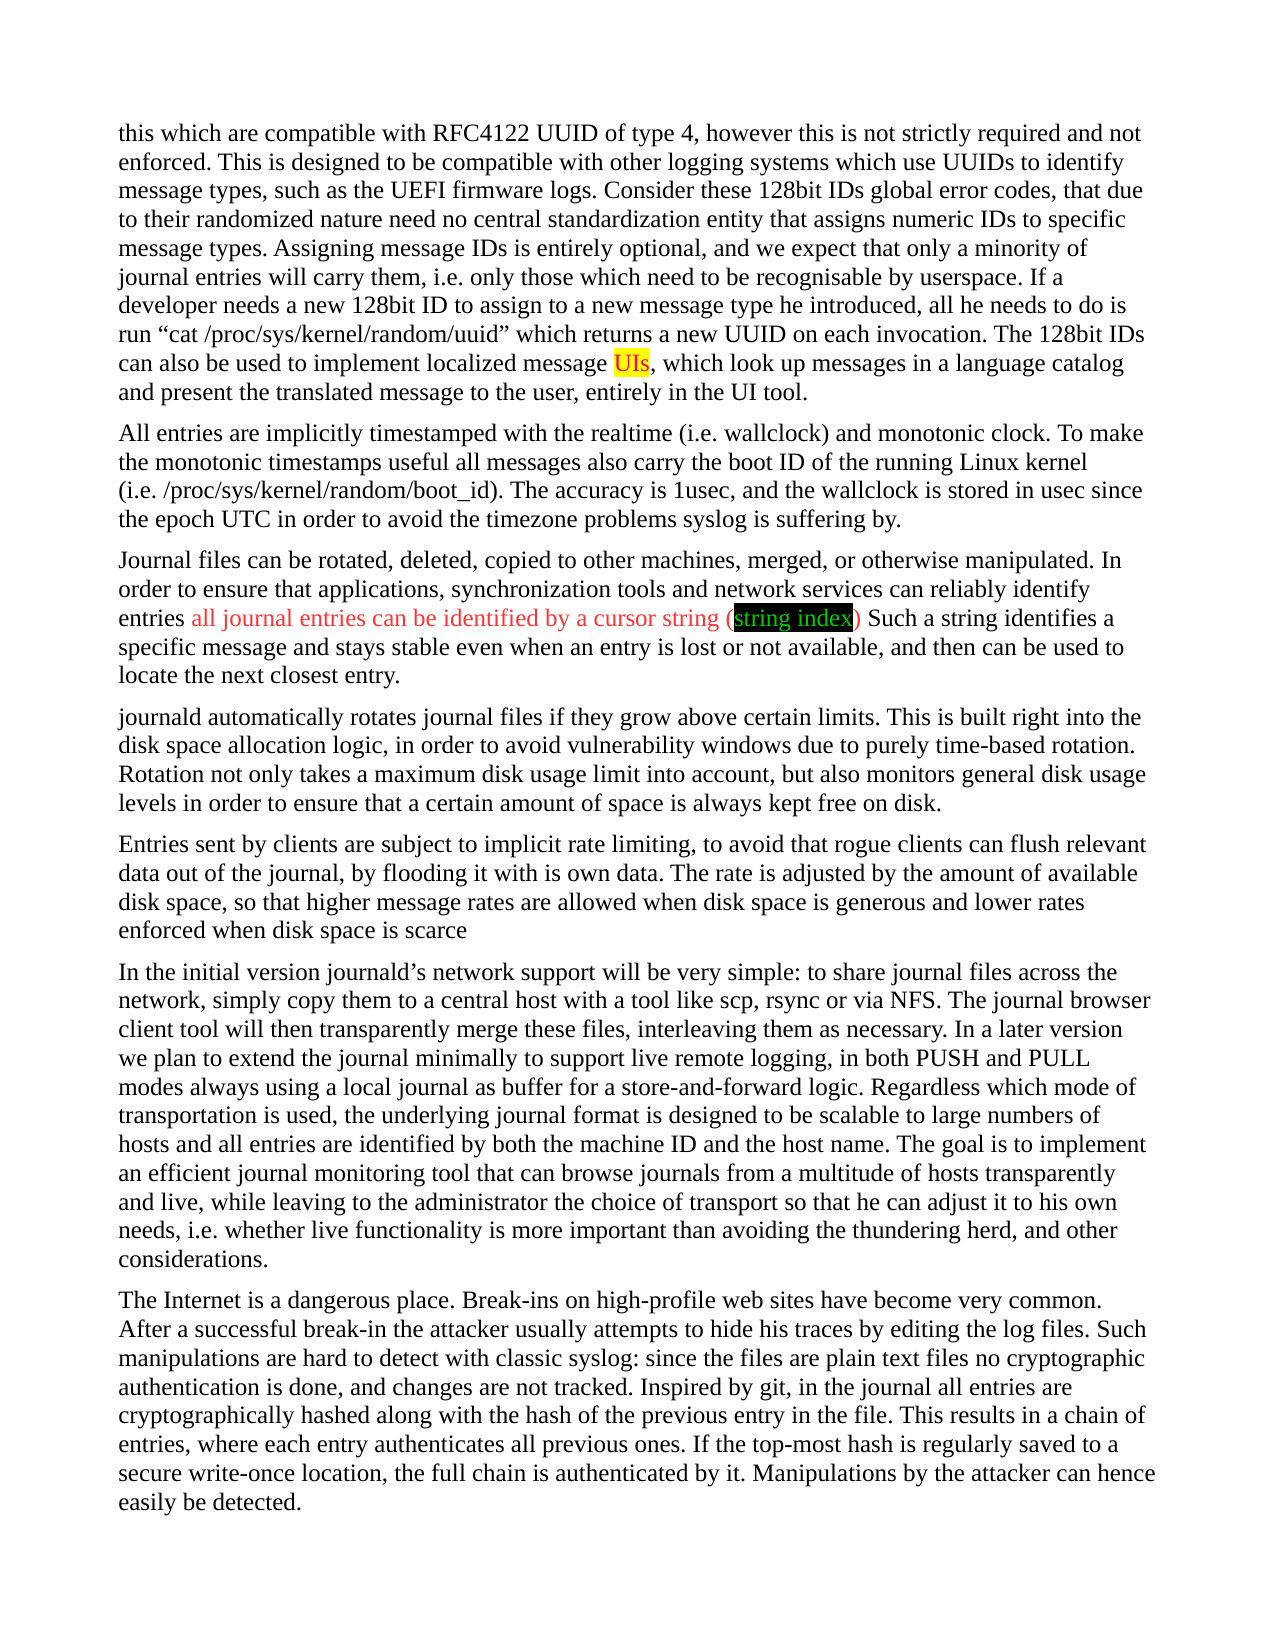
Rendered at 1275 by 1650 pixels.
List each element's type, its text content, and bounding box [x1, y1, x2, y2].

text Journal files can be rotated, deleted, copied to other machines, merged, or otherwise manipulated. In order to ensure that applications, synchronization tools and network services can reliably identify entries all journal entries can be identified by a cursor string (string index) Such a string identifies a specific message and stays stable even when an entry is lost or not available, and then can be used to locate the next closest entry. [118, 546, 1157, 689]
text In the initial version journald’s network support will be very simple: to share journal files across the network, simply copy them to a central host with a tool like scp, rsync or via NFS. The journal browser client tool will then transparently merge these files, interleaving them as necessary. In a later version we plan to extend the journal minimally to support live remote logging, in both PUSH and PULL modes always using a local journal as buffer for a store-and-forward logic. Regardless which mode of transportation is used, the underlying journal format is designed to be scalable to large numbers of hosts and all entries are identified by both the machine ID and the host name. The goal is to implement an efficient journal monitoring tool that can browse journals from a multitude of hosts transparently and live, while leaving to the administrator the choice of transport so that he can adjust it to his own needs, i.e. whether live functionality is more important than avoiding the thundering herd, and other considerations. [118, 957, 1157, 1273]
text The Internet is a dangerous place. Break-ins on high-profile web sites have become very common. After a successful break-in the attacker usually attempts to hide his traces by editing the log files. Such manipulations are hard to detect with classic syslog: since the files are plain text files no cryptographic authentication is done, and changes are not tracked. Inspired by git, in the journal all entries are cryptographically hashed along with the hash of the previous entry in the file. This results in a chain of entries, where each entry authenticates all previous ones. If the top-most hash is regularly saved to a secure write-once location, the full chain is authenticated by it. Manipulations by the attacker can hence easily be detected. [118, 1286, 1157, 1516]
text this which are compatible with RFC4122 UUID of type 4, however this is not strictly required and not enforced. This is designed to be compatible with other logging systems which use UUIDs to identify message types, such as the UEFI firmware logs. Consider these 128bit IDs global error codes, that due to their randomized nature need no central standardization entity that assigns numeric IDs to specific message types. Assigning message IDs is entirely optional, and we expect that only a minority of journal entries will carry them, i.e. only those which need to be recognisable by userspace. If a developer needs a new 128bit ID to assign to a new message type he introduced, all he needs to do is run “cat /proc/sys/kernel/random/uuid” which returns a new UUID on each invocation. The 128bit IDs can also be used to implement localized message UIs, which look up messages in a language catalog and present the translated message to the user, entirely in the UI tool. [118, 118, 1157, 406]
text journald automatically rotates journal files if they grow above certain limits. This is built right into the disk space allocation logic, in order to avoid vulnerability windows due to purely time-based rotation. Rotation not only takes a maximum disk usage limit into account, but also monitors general disk usage levels in order to ensure that a certain amount of space is always kept free on disk. [118, 702, 1157, 817]
text Entries sent by clients are subject to implicit rate limiting, to avoid that rogue clients can flush relevant data out of the journal, by flooding it with is own data. The rate is adjusted by the amount of available disk space, so that higher message rates are allowed when disk space is generous and lower rates enforced when disk space is scarce [118, 829, 1157, 944]
text All entries are implicitly timestamped with the realtime (i.e. wallclock) and monotonic clock. To make the monotonic timestamps useful all messages also carry the boot ID of the running Linux kernel (i.e. /proc/sys/kernel/random/boot_id). The accuracy is 1usec, and the wallclock is stored in usec since the epoch UTC in order to avoid the timezone problems syslog is suffering by. [118, 418, 1157, 533]
